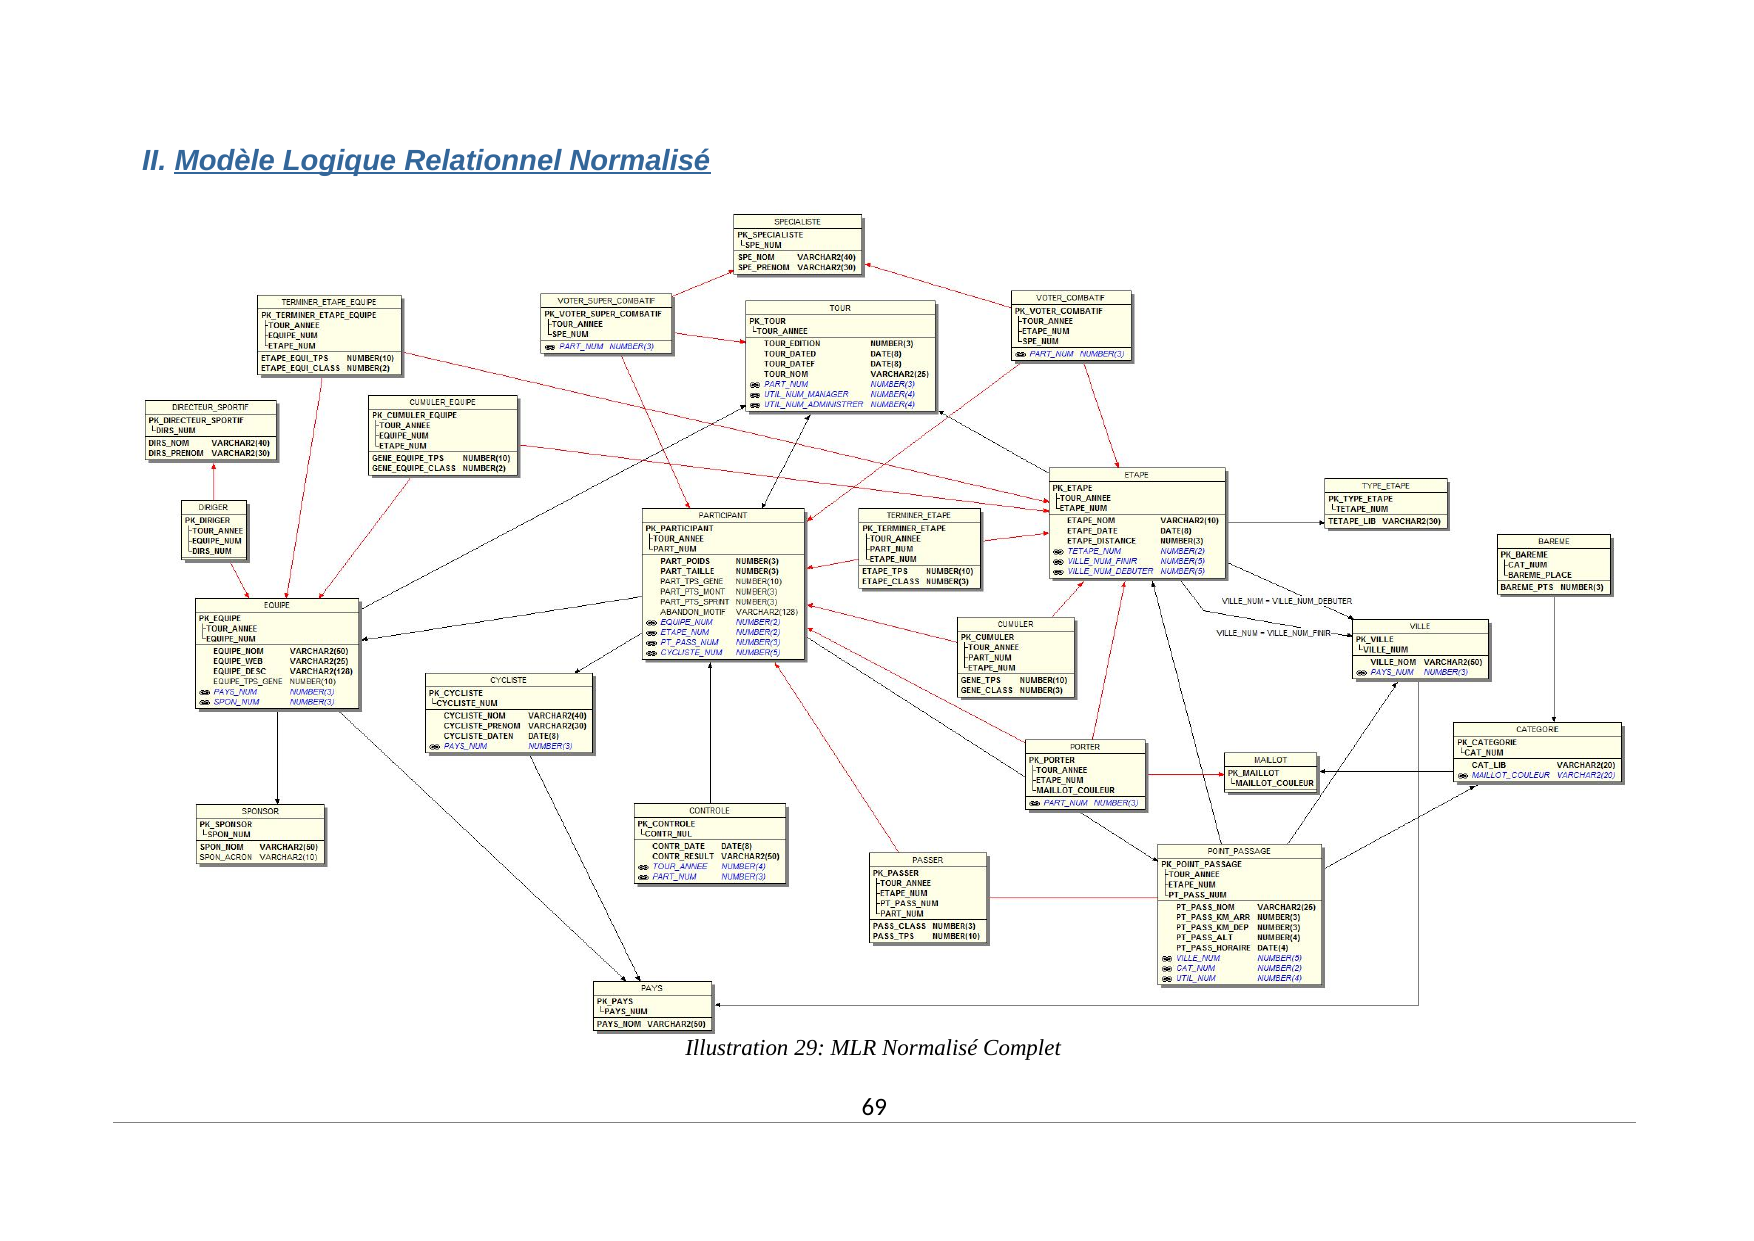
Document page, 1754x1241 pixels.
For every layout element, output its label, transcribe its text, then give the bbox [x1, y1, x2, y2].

picture [123, 198, 1626, 1035]
subtitle Modèle Logique Relationnel Normalisé [142, 143, 1636, 176]
text Illustration 29: MLR Normalisé Complet [123, 1035, 1625, 1061]
